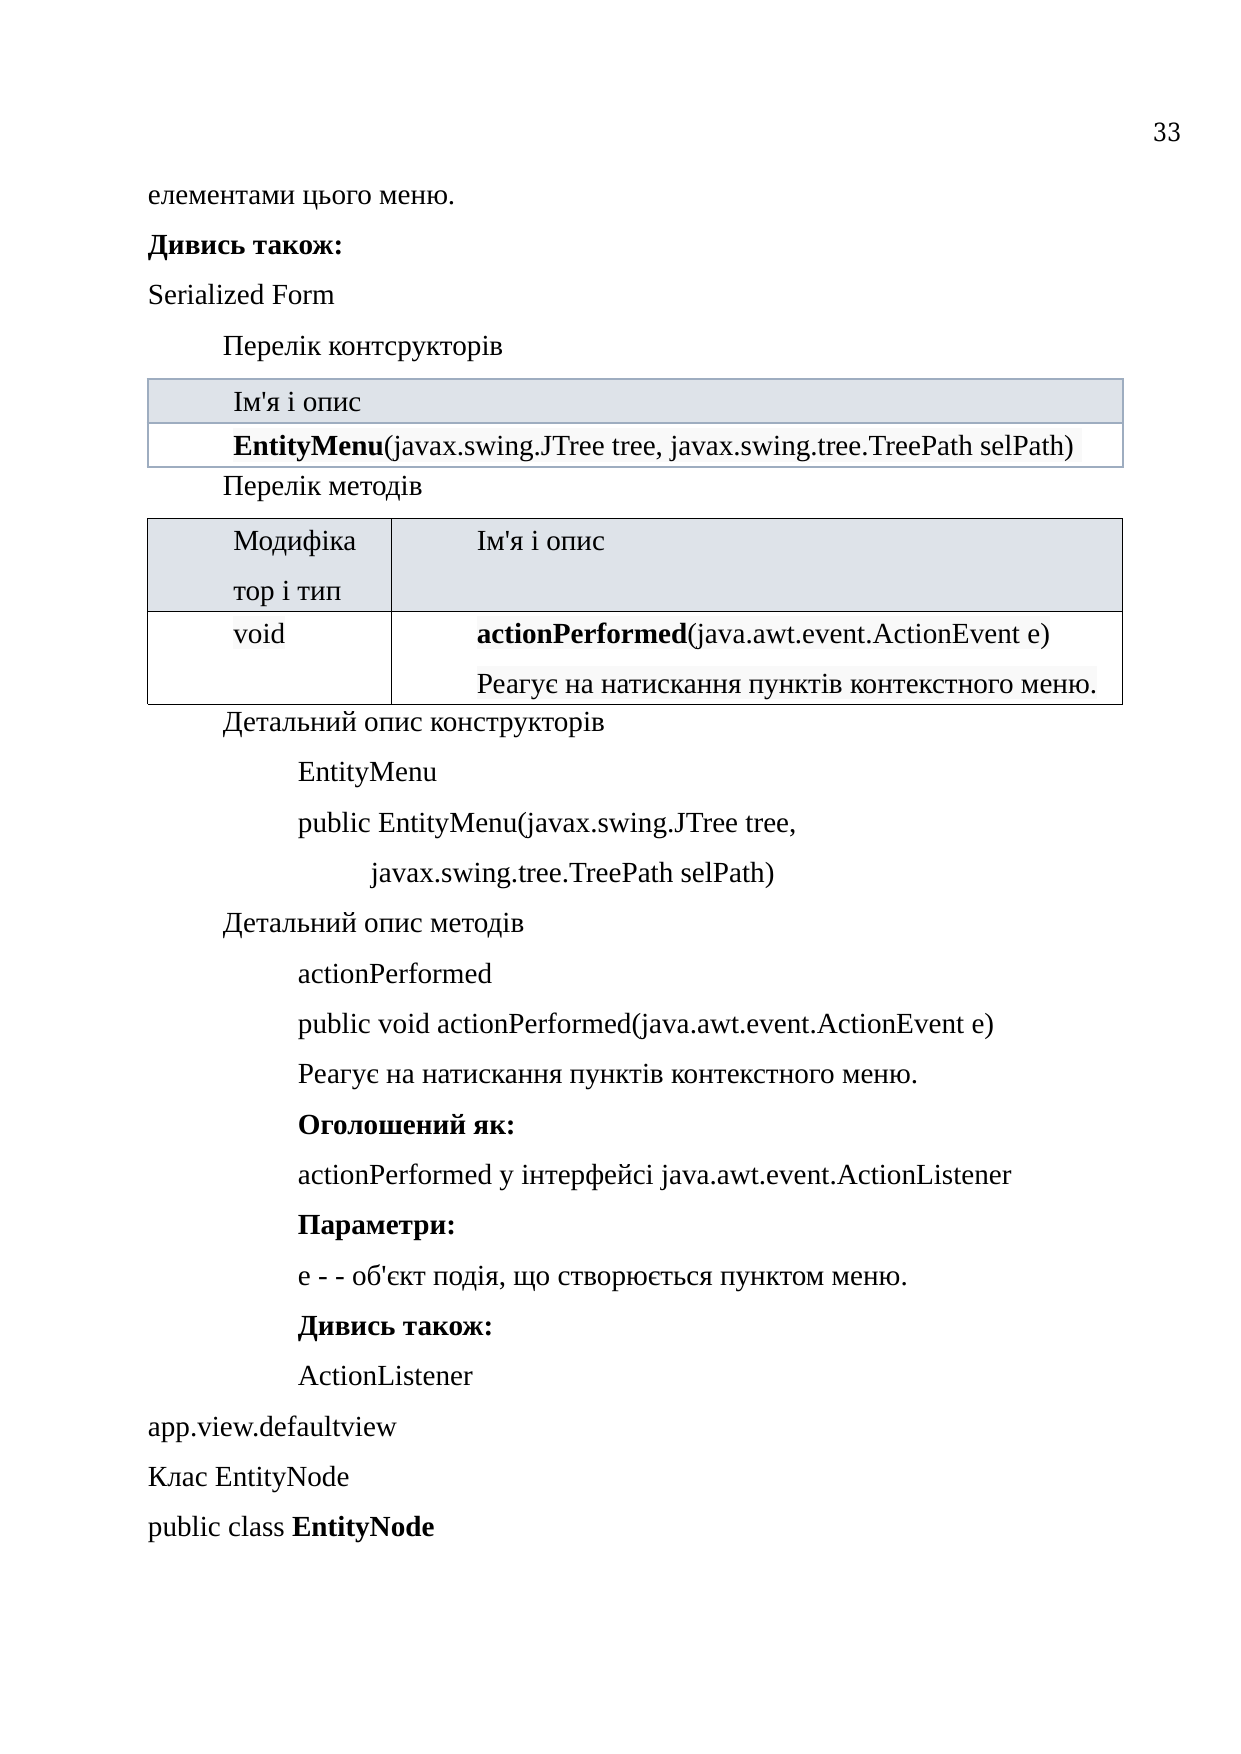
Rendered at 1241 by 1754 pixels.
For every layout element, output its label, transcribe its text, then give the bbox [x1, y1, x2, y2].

table_header Ім'я і опис [149, 380, 1122, 422]
text елементами цього меню. [148, 177, 1181, 210]
text actionPerformed [298, 956, 1181, 989]
text Дивись також: [298, 1308, 1181, 1342]
text public void actionPerformed(java.awt.event.ActionEvent e) [298, 1006, 1181, 1040]
text Детальний опис методів [223, 906, 1181, 939]
text Перелік методів [223, 468, 1181, 502]
text e - - об'єкт подія, що створюється пунктом меню. [298, 1258, 1181, 1291]
table_cell actionPerformed(java.awt.event.ActionEvent e) Реагує на натискання пунктів контекстного меню. [392, 612, 1122, 704]
text Клас EntityNode [148, 1459, 1181, 1492]
text Оголошений як: [298, 1107, 1181, 1140]
text Реагує на натискання пунктів контекстного меню. [298, 1056, 1181, 1090]
text Serialized Form [148, 277, 1181, 311]
text public EntityMenu(javax.swing.JTree tree, javax.swing.tree.TreePath selPath) [298, 805, 1181, 889]
table_header Модифікатор і тип [148, 519, 391, 611]
table_cell EntityMenu(javax.swing.JTree tree, javax.swing.tree.TreePath selPath) [149, 424, 1122, 466]
text EntityMenu [298, 754, 1181, 788]
text app.view.defaultview [148, 1409, 1150, 1442]
table_cell void [148, 612, 391, 704]
text public class EntityNode [148, 1509, 1181, 1543]
table_header Ім'я і опис [392, 519, 1122, 611]
text Перелік контсрукторів [223, 328, 1181, 361]
text actionPerformed у інтерфейсі java.awt.event.ActionListener [298, 1157, 1181, 1191]
text ActionListener [298, 1358, 1181, 1392]
text Дивись також: [148, 227, 1181, 261]
text Детальний опис конструкторів [223, 704, 1181, 738]
text Параметри: [298, 1207, 1181, 1241]
